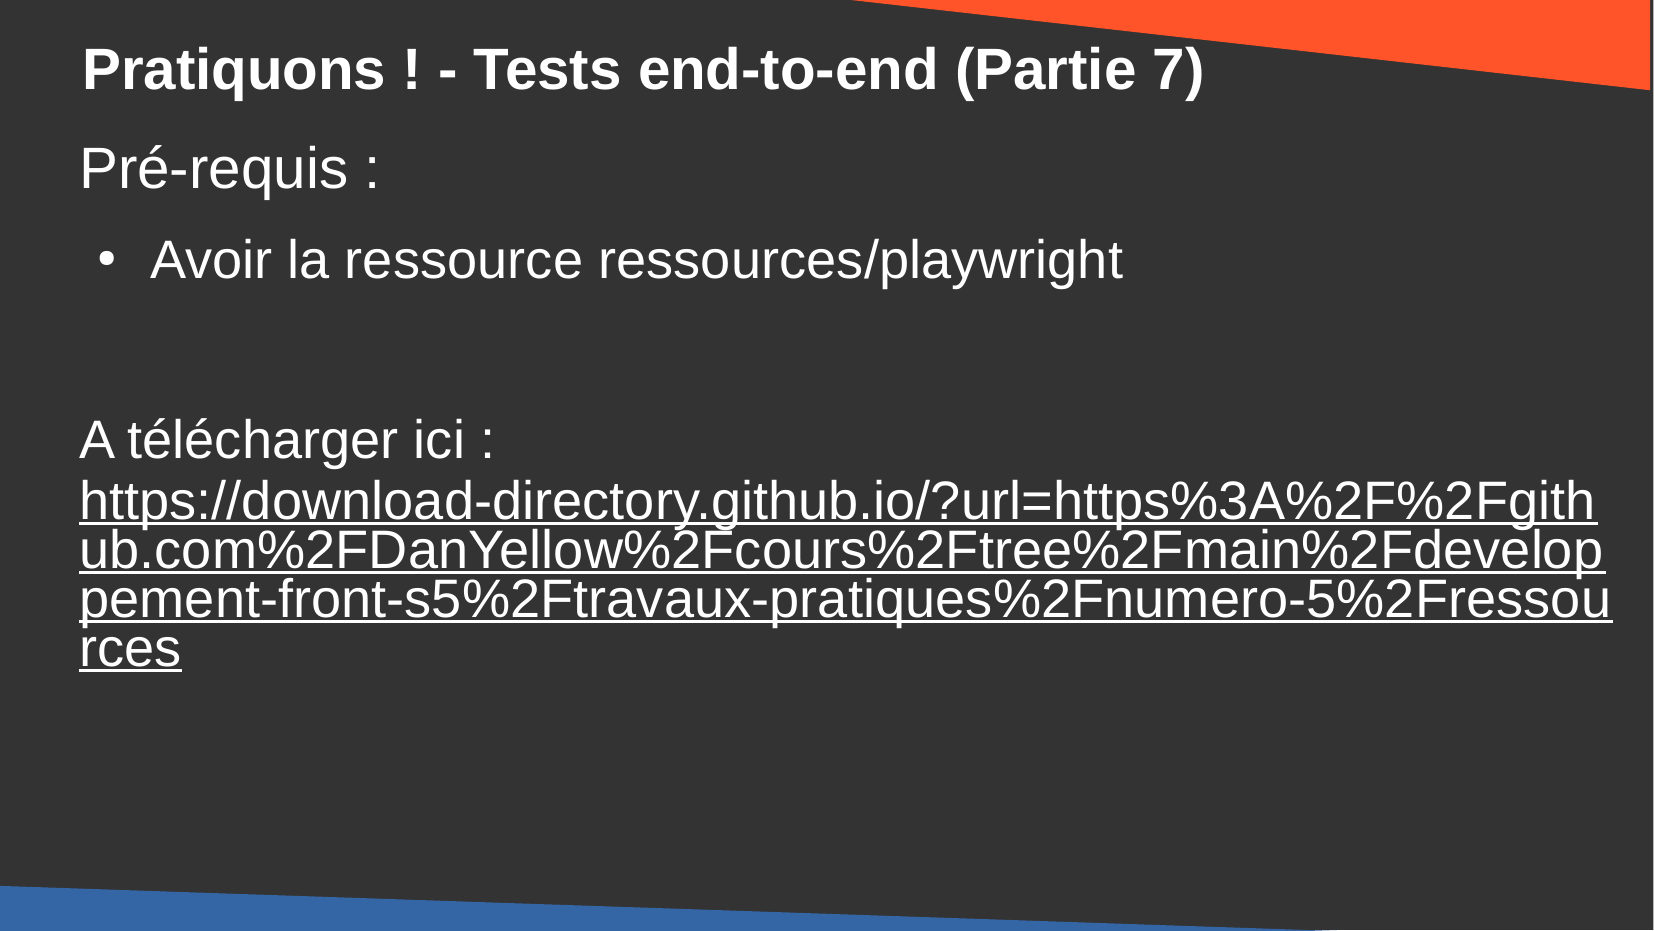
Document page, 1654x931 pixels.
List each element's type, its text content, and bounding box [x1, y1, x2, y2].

list Pré-requis : Avoir la ressource ressources/playwright A télécharger ici : https://download-directory.github.io/?url=https%3A%2F%2Fgithub.com%2FDanYellow%2Fcours%2Ftree%2Fmain%2Fdeveloppement-front-s5%2Ftravaux-pratiques%2Fnumero-5%2Fressources [79, 135, 1619, 721]
text_box [0, 885, 1337, 931]
title Pratiquons ! - Tests end-to-end (Partie 7) [82, 37, 1571, 114]
text_box [850, 0, 1651, 91]
